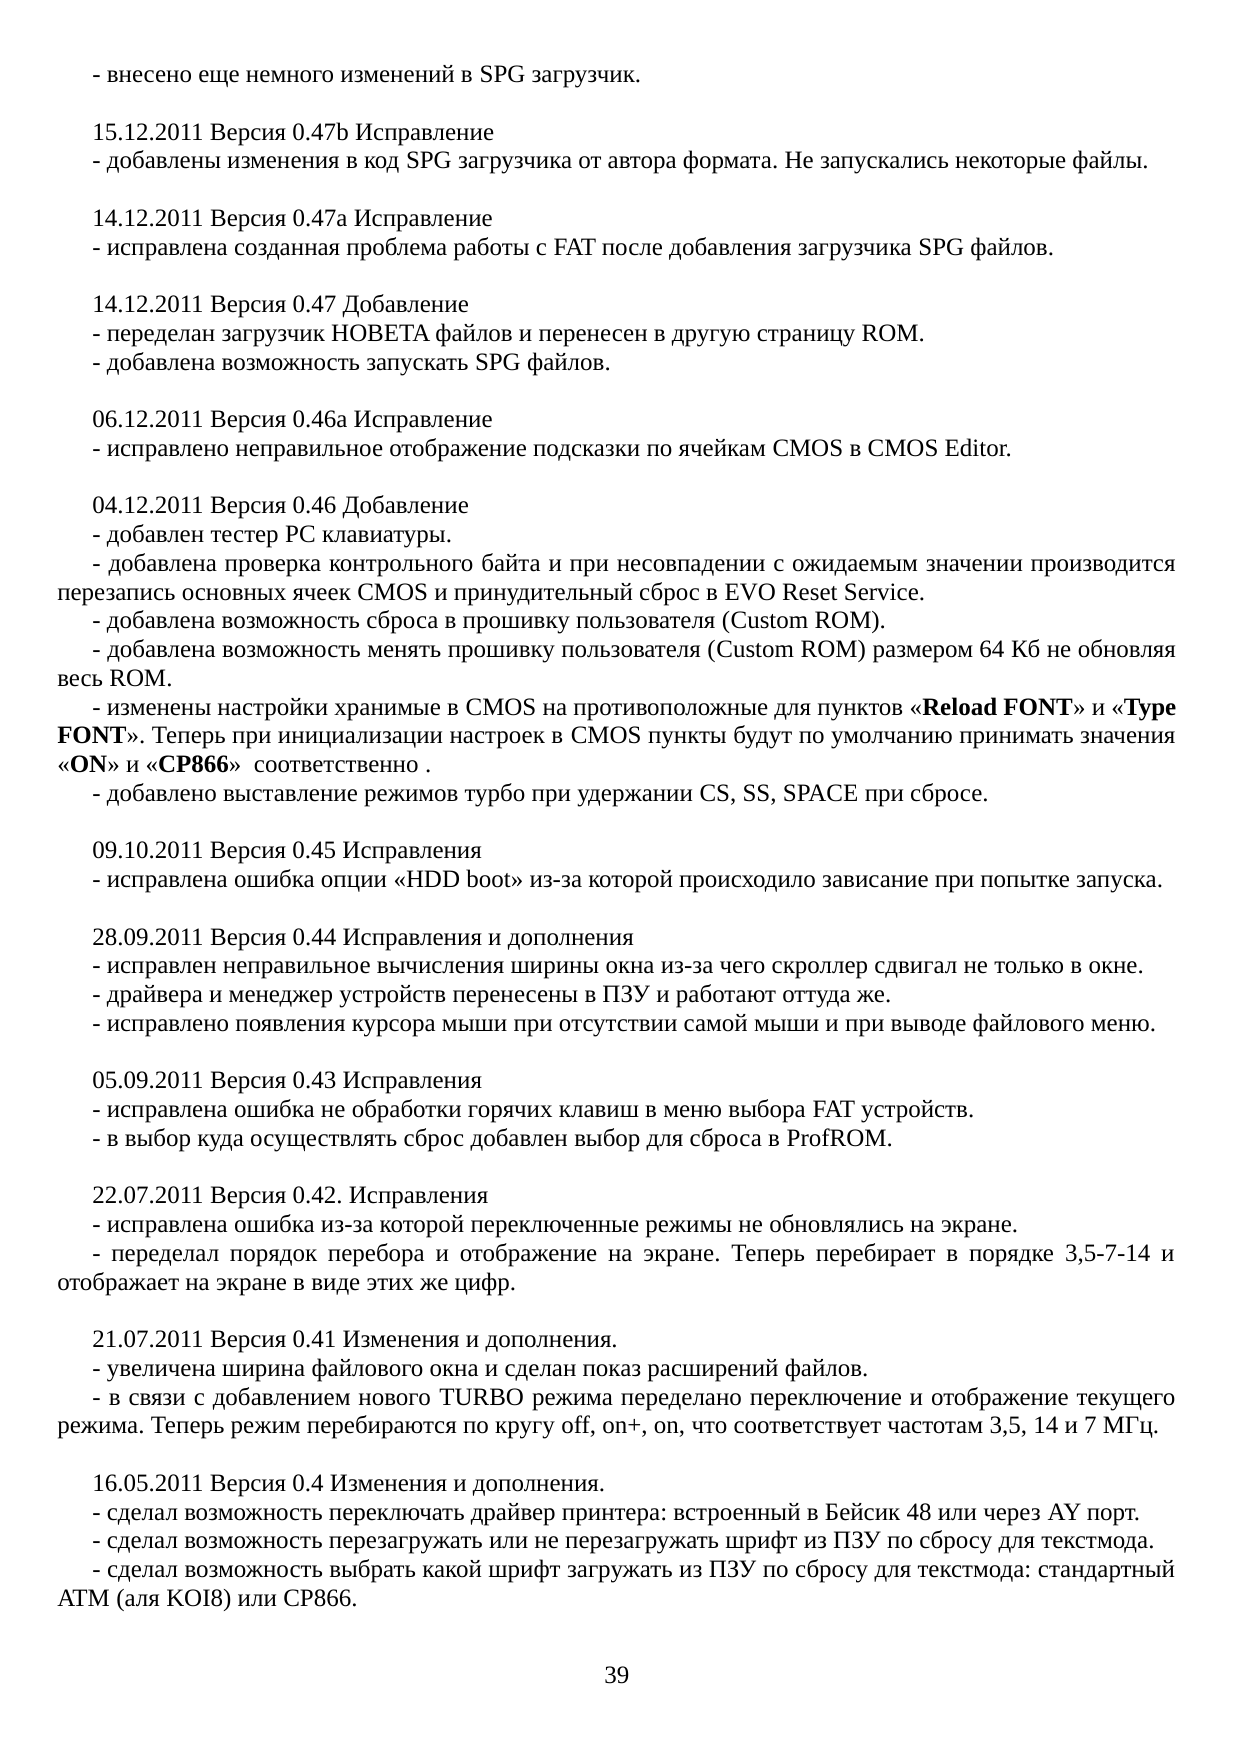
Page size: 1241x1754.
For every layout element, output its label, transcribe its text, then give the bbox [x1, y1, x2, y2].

text - сделал возможность перезагружать или не перезагружать шрифт из ПЗУ по сбросу для текстмода. [57, 1526, 1176, 1554]
text 15.12.2011 Версия 0.47b Исправление [57, 117, 1176, 146]
text - переделал порядок перебора и отображение на экране. Теперь перебирает в порядке 3,5-7-14 и отображает на экране в виде этих же цифр. [57, 1238, 1176, 1296]
text - добавлена возможность сброса в прошивку пользователя (Custom ROM). [57, 606, 1176, 634]
text 05.09.2011 Версия 0.43 Исправления [57, 1066, 1176, 1094]
text - переделан загрузчик HOBETA файлов и перенесен в другую страницу ROM. [57, 318, 1176, 347]
text - сделал возможность выбрать какой шрифт загружать из ПЗУ по сбросу для текстмода: стандартный ATM (аля KOI8) или CP866. [57, 1554, 1176, 1612]
text - добавлен тестер PC клавиатуры. [57, 519, 1176, 548]
text - драйвера и менеджер устройств перенесены в ПЗУ и работают оттуда же. [57, 979, 1176, 1008]
text 14.12.2011 Версия 0.47a Исправление [57, 203, 1176, 232]
text - исправлено неправильное отображение подсказки по ячейкам CMOS в CMOS Editor. [57, 433, 1176, 462]
text 06.12.2011 Версия 0.46а Исправление [57, 404, 1176, 433]
text - исправлен неправильное вычисления ширины окна из-за чего скроллер сдвигал не только в окне. [57, 951, 1176, 979]
text - исправлена созданная проблема работы с FAT после добавления загрузчика SPG файлов. [57, 232, 1176, 261]
text - добавлена возможность менять прошивку пользователя (Custom ROM) размером 64 Кб не обновляя весь ROM. [57, 634, 1176, 692]
text - увеличена ширина файлового окна и сделан показ расширений файлов. [57, 1353, 1176, 1382]
text 28.09.2011 Версия 0.44 Исправления и дополнения [57, 922, 1176, 951]
text - добавлена возможность запускать SPG файлов. [57, 347, 1176, 376]
text 22.07.2011 Версия 0.42. Исправления [57, 1181, 1176, 1209]
text 14.12.2011 Версия 0.47 Добавление [57, 289, 1176, 318]
text - добавлена проверка контрольного байта и при несовпадении с ожидаемым значении производится перезапись основных ячеек CMOS и принудительный сброс в EVO Reset Service. [57, 548, 1176, 606]
text - исправлена ошибка из-за которой переключенные режимы не обновлялись на экране. [57, 1209, 1176, 1238]
text - добавлено выставление режимов турбо при удержании CS, SS, SPACE при сбросе. [57, 778, 1176, 807]
text 04.12.2011 Версия 0.46 Добавление [57, 491, 1176, 519]
text - исправлена ошибка опции «HDD boot» из-за которой происходило зависание при попытке запуска. [57, 864, 1176, 893]
text - в связи с добавлением нового TURBO режима переделано переключение и отображение текущего режима. Теперь режим перебираются по кругу off, on+, on, что соответствует частотам 3,5, 14 и 7 МГц. [57, 1382, 1176, 1439]
text 09.10.2011 Версия 0.45 Исправления [57, 836, 1176, 864]
text 21.07.2011 Версия 0.41 Изменения и дополнения. [57, 1324, 1176, 1353]
text - в выбор куда осуществлять сброс добавлен выбор для сброса в ProfROM. [57, 1123, 1176, 1152]
text - сделал возможность переключать драйвер принтера: встроенный в Бейсик 48 или через AY порт. [57, 1497, 1176, 1526]
text - исправлено появления курсора мыши при отсутствии самой мыши и при выводе файлового меню. [57, 1008, 1176, 1037]
text - изменены настройки хранимые в CMOS на противоположные для пунктов «Reload FONT» и «Type FONT». Теперь при инициализации настроек в CMOS пункты будут по умолчанию принимать значения «ON» и «CP866» соответственно . [57, 692, 1176, 778]
text - исправлена ошибка не обработки горячих клавиш в меню выбора FAT устройств. [57, 1094, 1176, 1123]
text - внесено еще немного изменений в SPG загрузчик. [57, 59, 1176, 88]
text - добавлены изменения в код SPG загрузчика от автора формата. Не запускались некоторые файлы. [57, 146, 1176, 174]
text 16.05.2011 Версия 0.4 Изменения и дополнения. [57, 1468, 1176, 1497]
